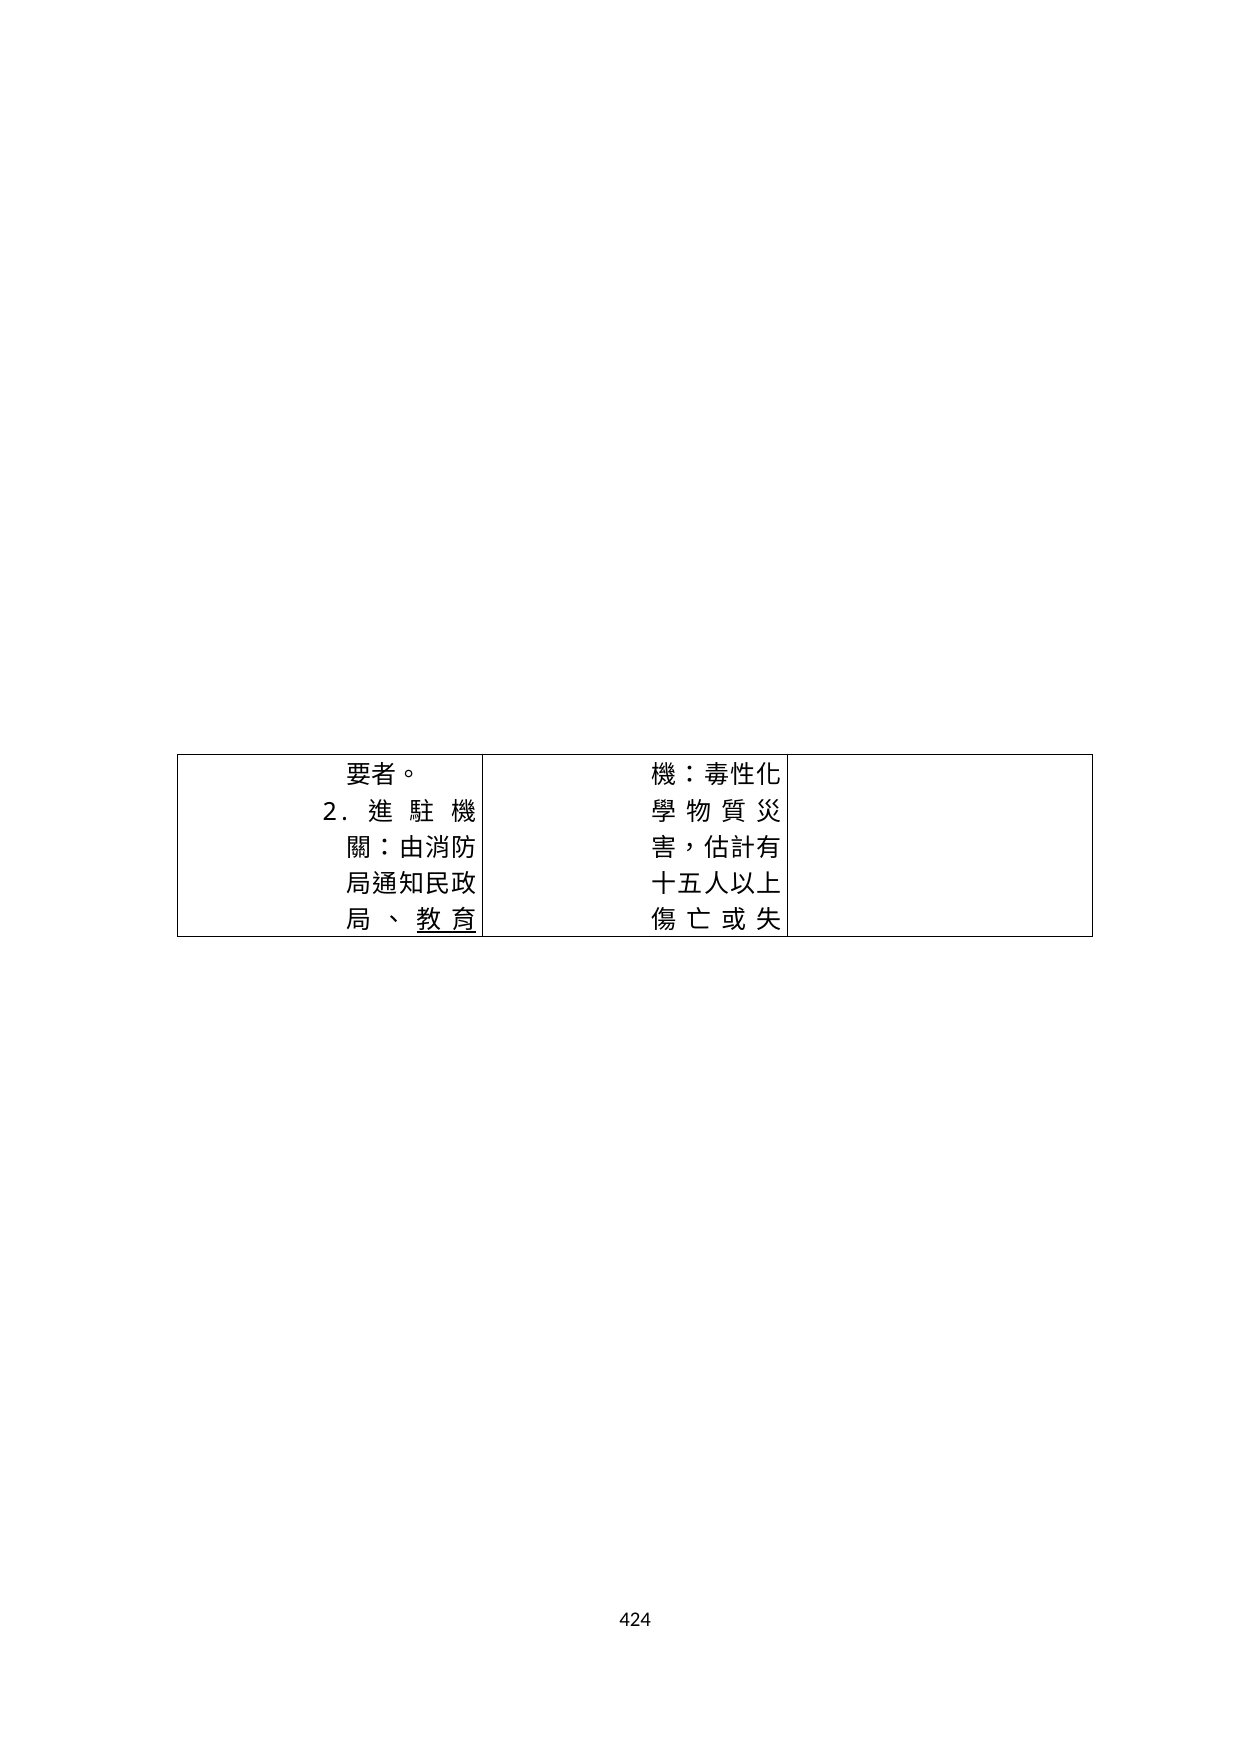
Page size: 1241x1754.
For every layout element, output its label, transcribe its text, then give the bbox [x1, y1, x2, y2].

table_cell [788, 755, 1092, 936]
table_cell 要者。 2.進駐機關：由消防局通知民政局、教育 [178, 755, 482, 936]
table_cell 機：毒性化學物質災害，估計有十五人以上傷亡或失 [483, 755, 787, 936]
